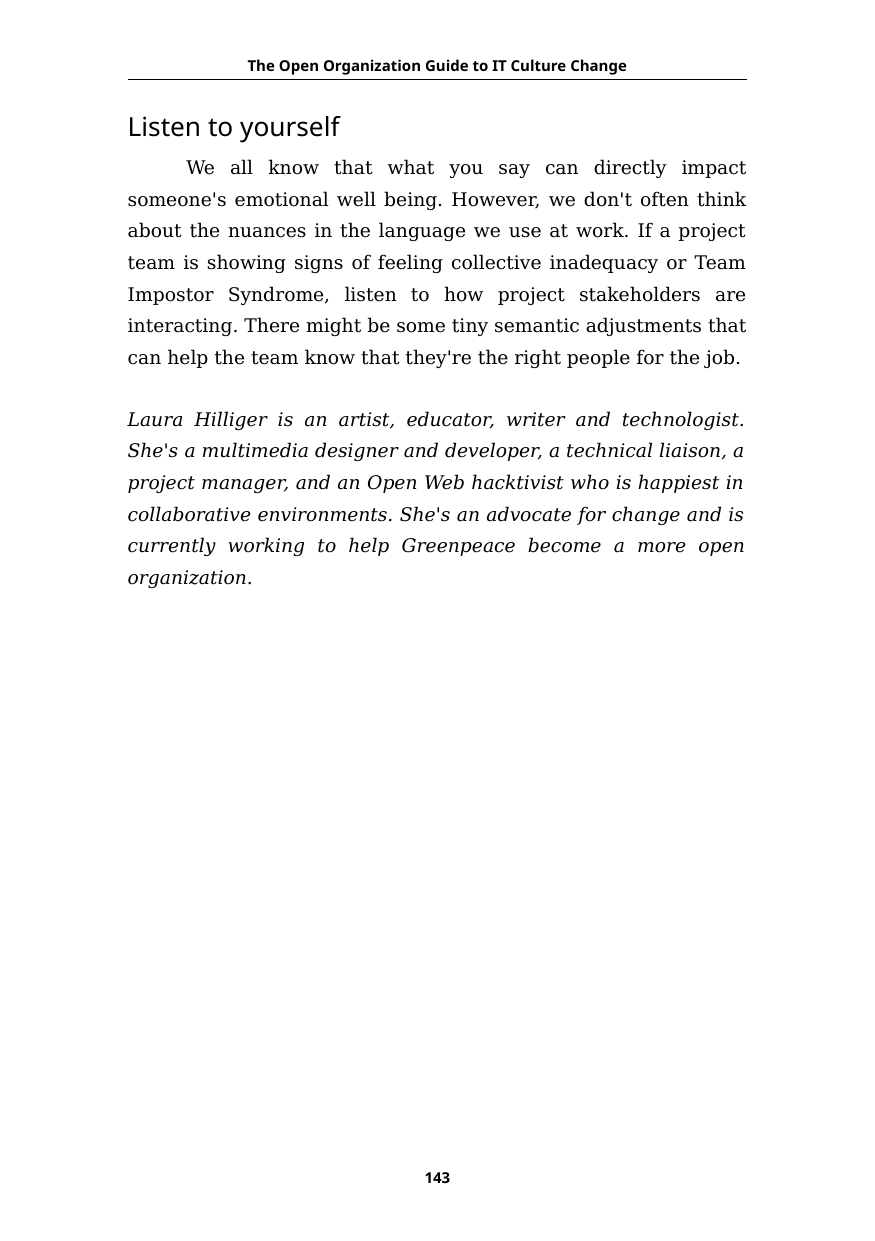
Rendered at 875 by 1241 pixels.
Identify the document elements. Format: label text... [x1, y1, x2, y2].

subtitle Listen to yourself [127, 109, 747, 144]
text Laura Hilliger is an artist, educator, writer and technologist. She's a multimedia designer and developer, a technical liaison, a project manager, and an Open Web hacktivist who is happiest in collaborative environments. She's an advocate for change and is currently working to help Greenpeace become a more open organization. [127, 409, 747, 589]
text We all know that what you say can directly impact someone's emotional well being. However, we don't often think about the nuances in the language we use at work. If a project team is showing signs of feeling collective inadequacy or Team Impostor Syndrome, listen to how project stakeholders are interacting. There might be some tiny semantic adjustments that can help the team know that they're the right people for the job. [127, 157, 747, 369]
